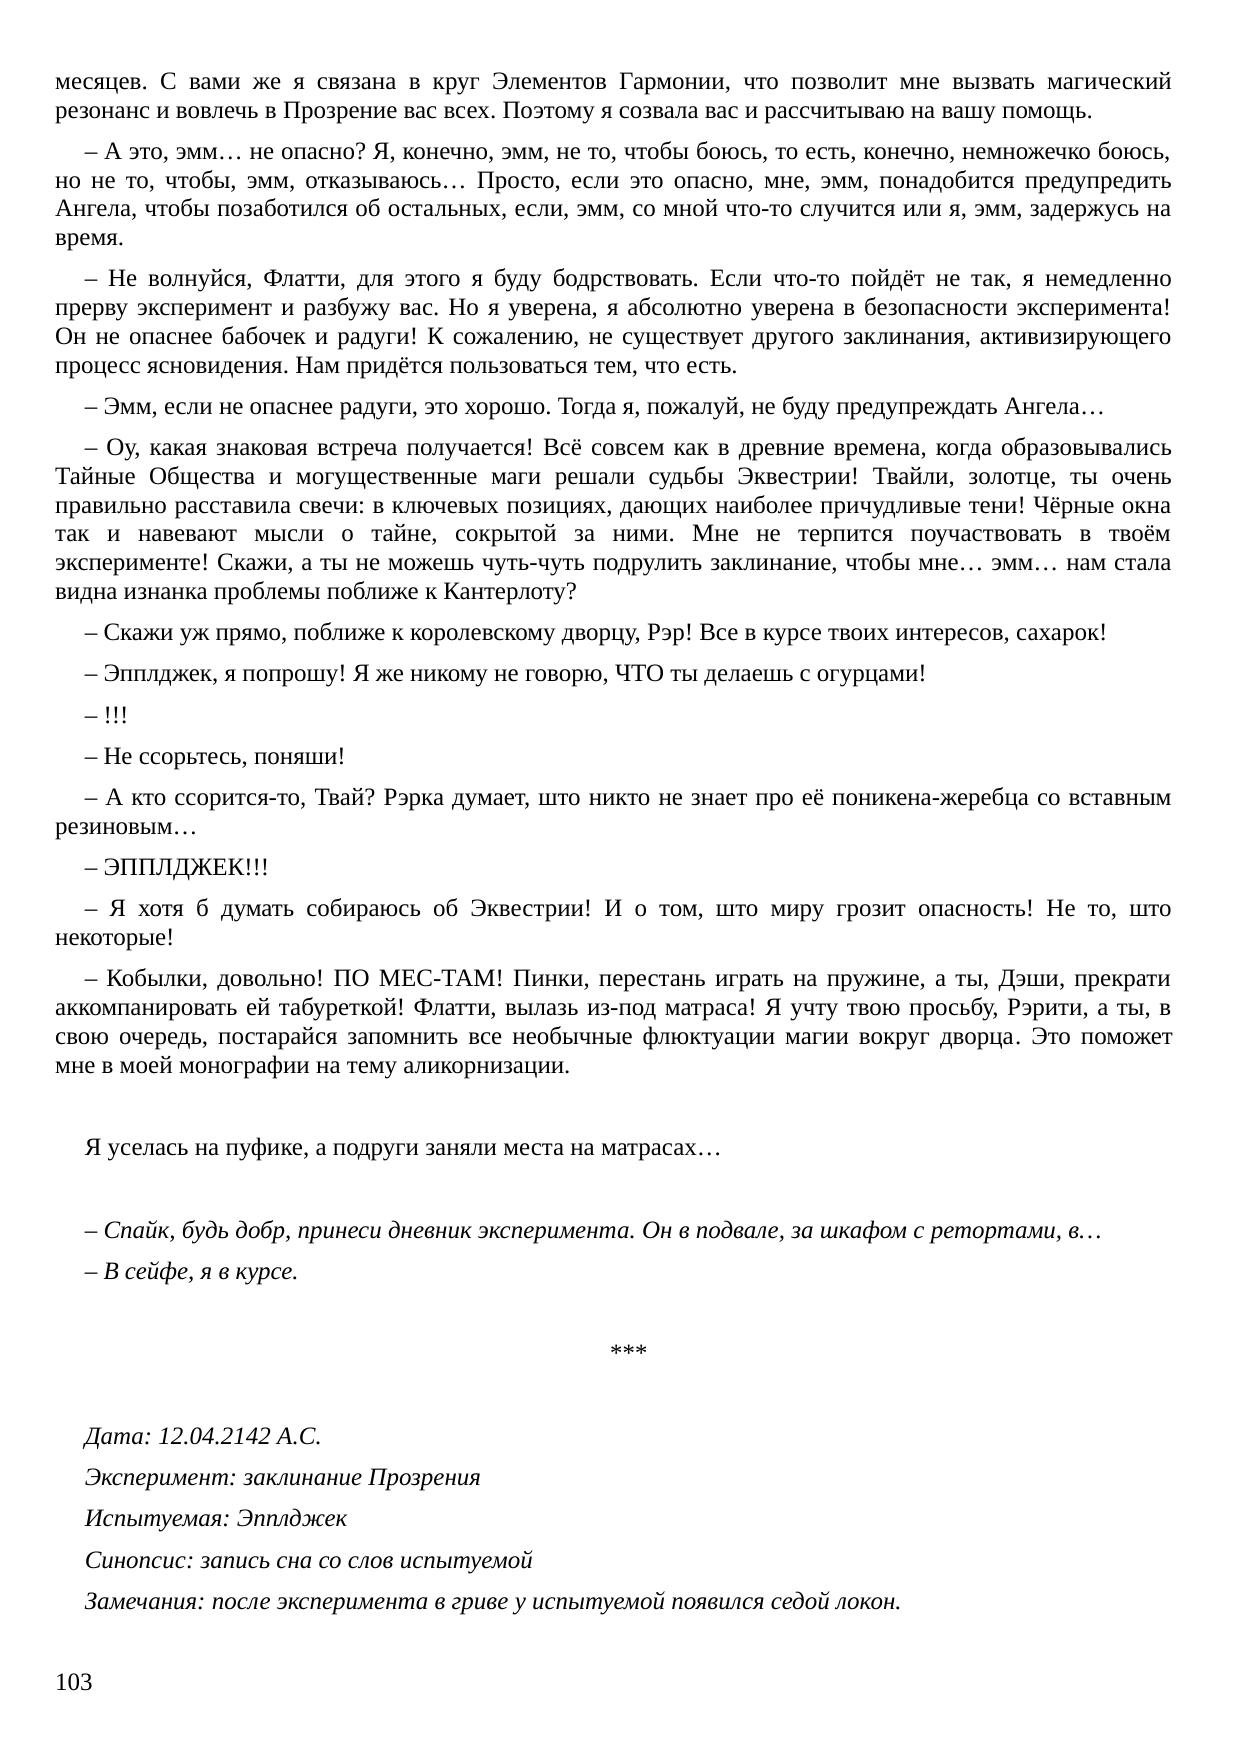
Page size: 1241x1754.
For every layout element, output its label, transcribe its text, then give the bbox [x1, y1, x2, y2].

text – Не ссорьтесь, поняши! [55, 741, 1173, 770]
text Эксперимент: заклинание Прозрения [55, 1462, 1173, 1491]
text Испытуемая: Эпплджек [55, 1503, 1173, 1532]
text – Эпплджек, я попрошу! Я же никому не говорю, ЧТО ты делаешь с огурцами! [55, 658, 1173, 687]
text – Кобылки, довольно! ПО МЕС-ТАМ! Пинки, перестань играть на пружине, а ты, Дэши, прекрати аккомпанировать ей табуреткой! Флатти, вылазь из-под матраса! Я учту твою просьбу, Рэрити, а ты, в свою очередь, постарайся запомнить все необычные флюктуации магии вокруг дворца. Это поможет мне в моей монографии на тему аликорнизации. [55, 963, 1173, 1078]
text – Скажи уж прямо, поближе к королевскому дворцу, Рэр! Все в курсе твоих интересов, сахарок! [55, 617, 1173, 646]
text – Я хотя б думать собираюсь об Эквестрии! И о том, што миру грозит опасность! Не то, што некоторые! [55, 893, 1173, 951]
text – Не волнуйся, Флатти, для этого я буду бодрствовать. Если что-то пойдёт не так, я немедленно прерву эксперимент и разбужу вас. Но я уверена, я абсолютно уверена в безопасности эксперимента! Он не опаснее бабочек и радуги! К сожалению, не существует другого заклинания, активизирующего процесс ясновидения. Нам придётся пользоваться тем, что есть. [55, 263, 1173, 378]
text – В сейфе, я в курсе. [55, 1256, 1173, 1285]
text – ЭППЛДЖЕК!!! [55, 852, 1173, 881]
text – !!! [55, 700, 1173, 728]
text *** [55, 1338, 1173, 1367]
text – Спайк, будь добр, принеси дневник эксперимента. Он в подвале, за шкафом с ретортами, в… [55, 1215, 1173, 1243]
text Я уселась на пуфике, а подруги заняли места на матрасах… [55, 1132, 1173, 1161]
text – А кто ссорится-то, Твай? Рэрка думает, што никто не знает про её поникена-жеребца со вставным резиновым… [55, 782, 1173, 840]
text – Эмм, если не опаснее радуги, это хорошо. Тогда я, пожалуй, не буду предупреждать Ангела… [55, 391, 1173, 420]
text – А это, эмм… не опасно? Я, конечно, эмм, не то, чтобы боюсь, то есть, конечно, немножечко боюсь, но не то, чтобы, эмм, отказываюсь… Просто, если это опасно, мне, эмм, понадобится предупредить Ангела, чтобы позаботился об остальных, если, эмм, со мной что-то случится или я, эмм, задержусь на время. [55, 136, 1173, 251]
text месяцев. С вами же я связана в круг Элементов Гармонии, что позволит мне вызвать магический резонанс и вовлечь в Прозрение вас всех. Поэтому я созвала вас и рассчитываю на вашу помощь. [55, 66, 1173, 123]
text Дата: 12.04.2142 А.C. [55, 1421, 1173, 1450]
text Замечания: после эксперимента в гриве у испытуемой появился седой локон. [55, 1586, 1173, 1615]
text Синопсис: запись сна со слов испытуемой [55, 1545, 1173, 1573]
text – Оу, какая знаковая встреча получается! Всё совсем как в древние времена, когда образовывались Тайные Общества и могущественные маги решали судьбы Эквестрии! Твайли, золотце, ты очень правильно расставила свечи: в ключевых позициях, дающих наиболее причудливые тени! Чёрные окна так и навевают мысли о тайне, сокрытой за ними. Мне не терпится поучаствовать в твоём эксперименте! Скажи, а ты не можешь чуть-чуть подрулить заклинание, чтобы мне… эмм… нам стала видна изнанка проблемы поближе к Кантерлоту? [55, 432, 1173, 605]
